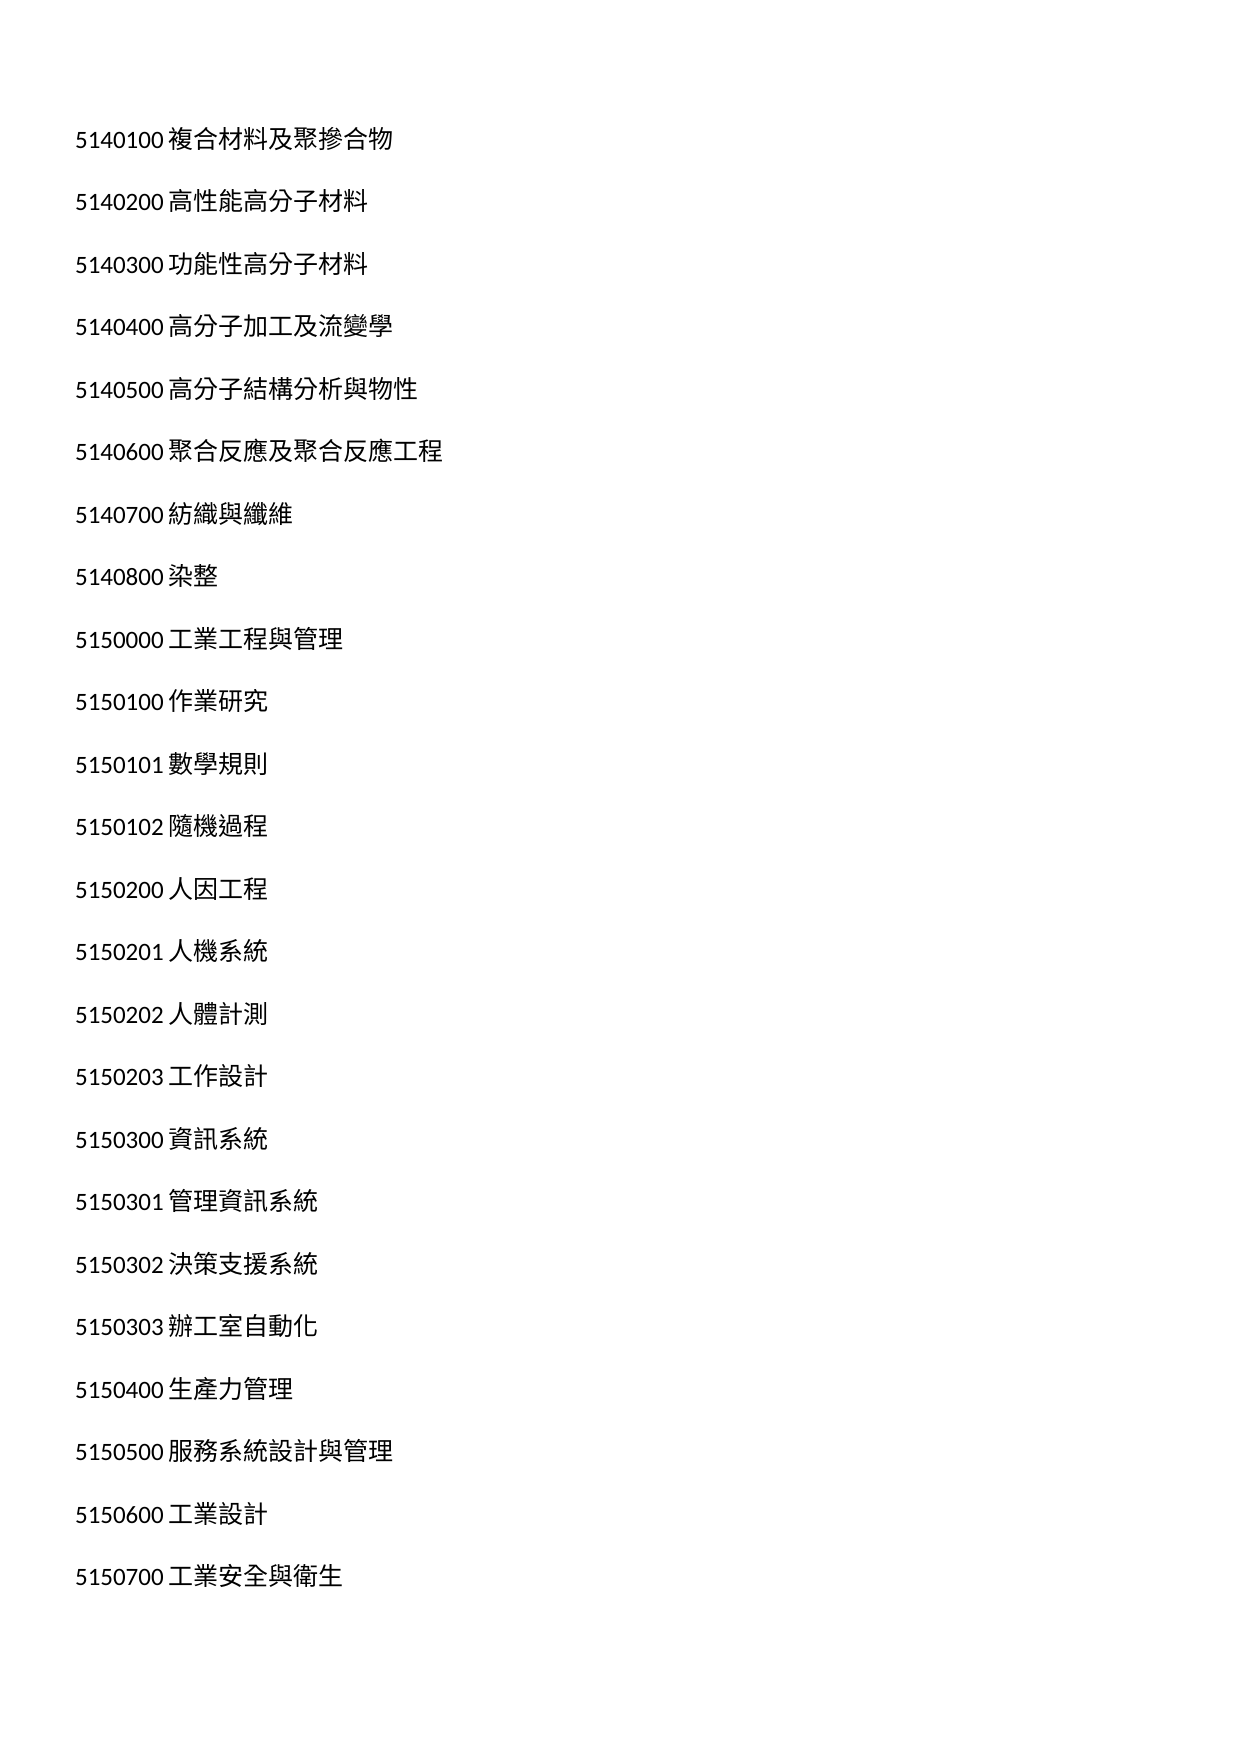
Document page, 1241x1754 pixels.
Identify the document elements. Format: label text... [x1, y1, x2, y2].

text 5150500服務系統設計與管理 [75, 1408, 1165, 1471]
text 5150301管理資訊系統 [75, 1158, 1165, 1221]
text 5140600聚合反應及聚合反應工程 [75, 408, 1165, 471]
text 5140100複合材料及聚摻合物 [75, 96, 1165, 158]
text 5150201人機系統 [75, 908, 1165, 971]
text 5140800染整 [75, 533, 1165, 596]
text 5150303辦工室自動化 [75, 1283, 1165, 1346]
text 5150000工業工程與管理 [75, 596, 1165, 658]
text 5150102隨機過程 [75, 783, 1165, 846]
text 5150700工業安全與衛生 [75, 1533, 1165, 1596]
text 5150203工作設計 [75, 1033, 1165, 1096]
text 5140400高分子加工及流變學 [75, 283, 1165, 346]
text 5150600工業設計 [75, 1471, 1165, 1533]
text 5150100作業研究 [75, 658, 1165, 721]
text 5150101數學規則 [75, 721, 1165, 783]
text 5150200人因工程 [75, 846, 1165, 908]
text 5150300資訊系統 [75, 1096, 1165, 1158]
text 5140500高分子結構分析與物性 [75, 346, 1165, 408]
text 5150302決策支援系統 [75, 1221, 1165, 1283]
text 5150400生產力管理 [75, 1346, 1165, 1408]
text 5140300功能性高分子材料 [75, 221, 1165, 283]
text 5140700紡織與纖維 [75, 471, 1165, 533]
text 5140200高性能高分子材料 [75, 158, 1165, 221]
text 5150202人體計測 [75, 971, 1165, 1033]
